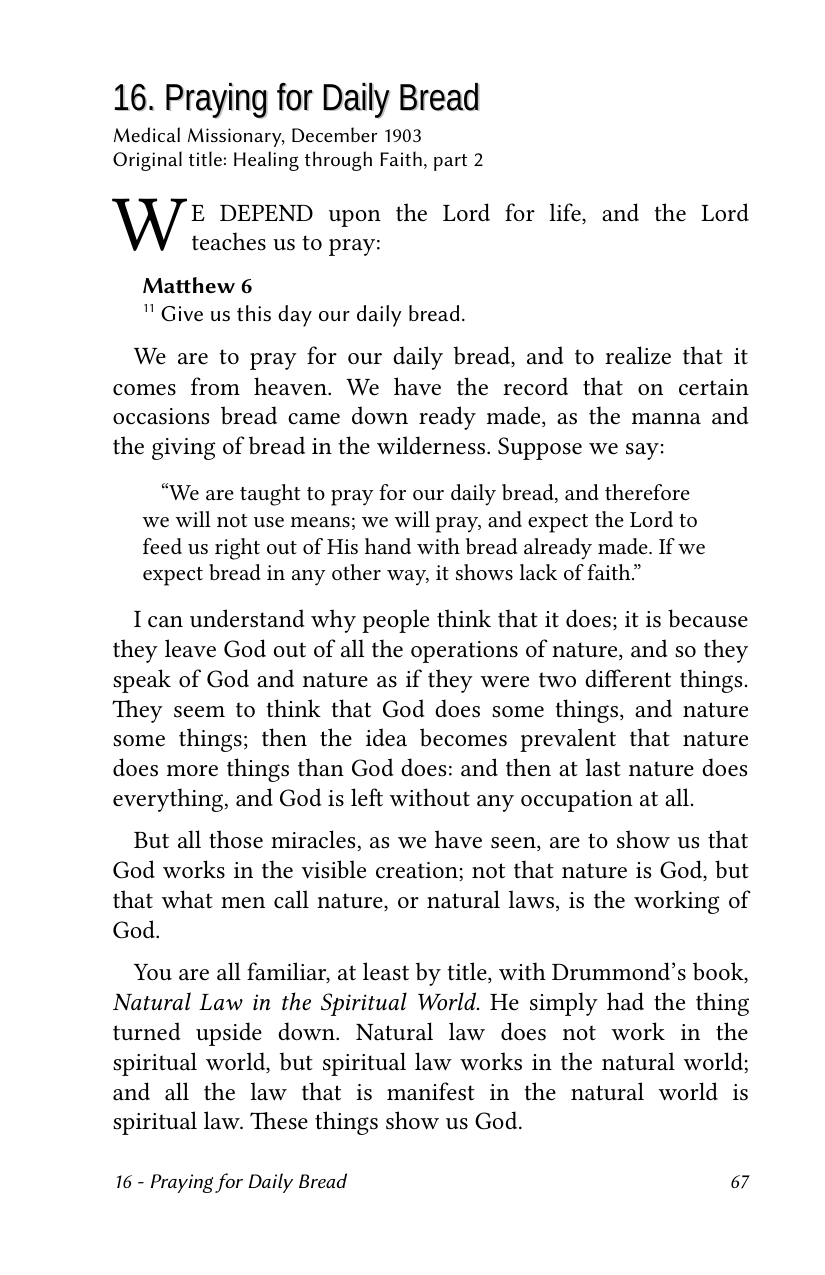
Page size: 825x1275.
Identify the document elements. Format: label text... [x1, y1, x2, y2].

text 11 Give us this day our daily bread. [142, 301, 720, 327]
text We are to pray for our daily bread, and to realize that it comes from heaven. We have the record that on certain occasions bread came down ready made, as the manna and the giving of bread in the wilderness. Suppose we say: [112, 343, 750, 461]
title Praying for Daily Bread [112, 75, 750, 118]
text Original title: Healing through Faith, part 2 [112, 148, 750, 172]
text “We are taught to pray for our daily bread, and therefore we will not use means; we will pray, and expect the Lord to feed us right out of His hand with bread already made. If we expect bread in any other way, it shows lack of faith.” [142, 480, 720, 586]
text You are all familiar, at least by title, with Drummond’s book, Natural Law in the Spiritual World. He simply had the thing turned upside down. Natural law does not work in the spiritual world, but spiritual law works in the natural world; and all the law that is manifest in the natural world is spiritual law. These things show us God. [112, 958, 750, 1136]
text But all those miracles, as we have seen, are to show us that God works in the visible creation; not that nature is God, but that what men call nature, or natural laws, is the working of God. [112, 826, 750, 944]
text Matthew 6 [142, 273, 750, 299]
text WE DEPEND upon the Lord for life, and the Lord teaches us to pray: [112, 198, 750, 257]
text Medical Missionary, December 1903 [112, 124, 750, 148]
text I can understand why people think that it does; it is because they leave God out of all the operations of nature, and so they speak of God and nature as if they were two different things. They seem to think that God does some things, and nature some things; then the idea becomes prevalent that nature does more things than God does: and then at last nature does everything, and God is left without any occupation at all. [112, 605, 750, 813]
